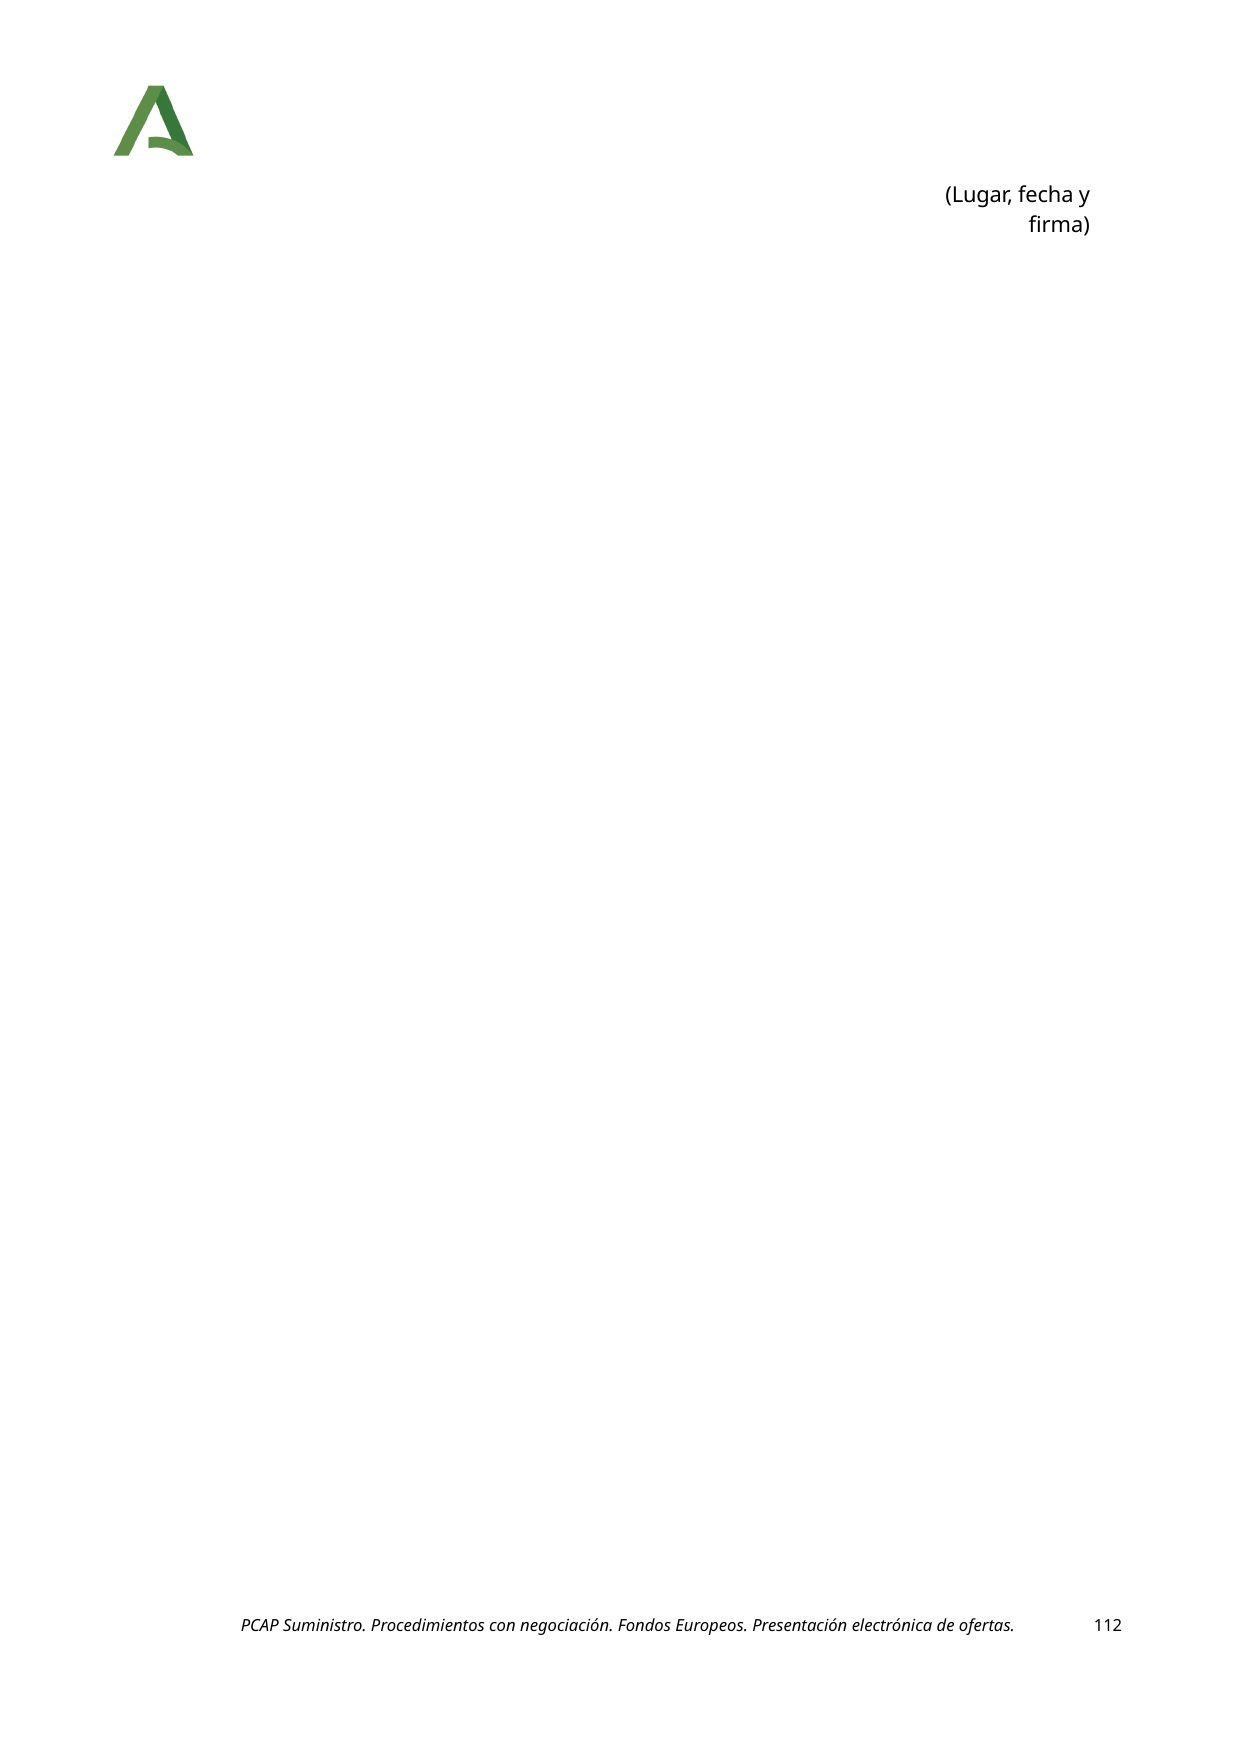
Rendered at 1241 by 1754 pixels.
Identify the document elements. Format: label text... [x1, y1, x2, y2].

picture [109, 81, 198, 160]
text (Lugar, fecha y firma) [118, 176, 1093, 242]
